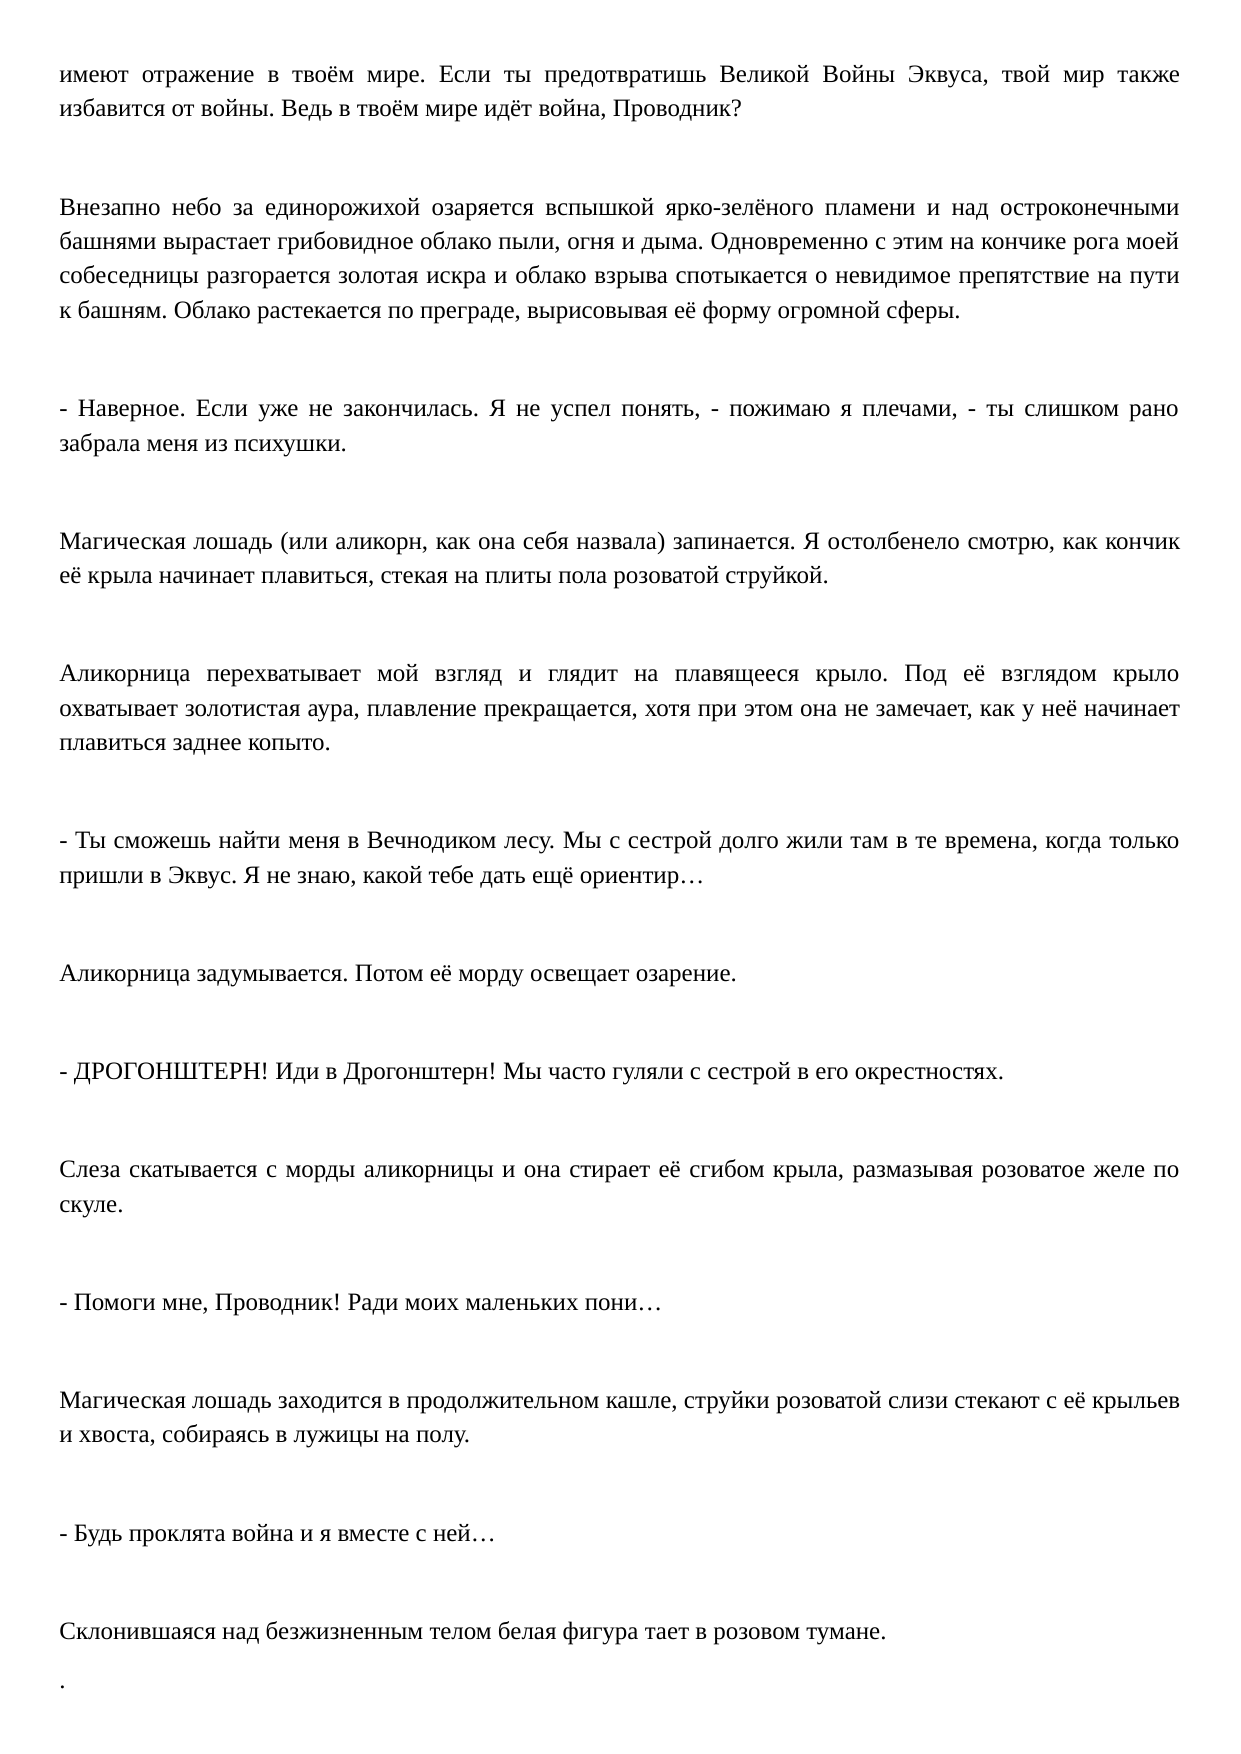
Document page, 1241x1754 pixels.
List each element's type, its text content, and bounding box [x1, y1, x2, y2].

text - Будь проклята война и я вместе с ней… [59, 1518, 1181, 1546]
text Внезапно небо за единорожихой озаряется вспышкой ярко-зелёного пламени и над остроконечными башнями вырастает грибовидное облако пыли, огня и дыма. Одновременно с этим на кончике рога моей собеседницы разгорается золотая искра и облако взрыва спотыкается о невидимое препятствие на пути к башням. Облако растекается по преграде, вырисовывая её форму огромной сферы. [59, 192, 1181, 324]
text Аликорница задумывается. Потом её морду освещает озарение. [59, 958, 1181, 987]
text Магическая лошадь заходится в продолжительном кашле, струйки розоватой слизи стекают с её крыльев и хвоста, собираясь в лужицы на полу. [59, 1385, 1181, 1448]
text Магическая лошадь (или аликорн, как она себя назвала) запинается. Я остолбенело смотрю, как кончик её крыла начинает плавиться, стекая на плиты пола розоватой струйкой. [59, 526, 1181, 589]
text - Ты сможешь найти меня в Вечнодиком лесу. Мы с сестрой долго жили там в те времена, когда только пришли в Эквус. Я не знаю, какой тебе дать ещё ориентир… [59, 826, 1181, 889]
text - Наверное. Если уже не закончилась. Я не успел понять, - пожимаю я плечами, - ты слишком рано забрала меня из психушки. [59, 393, 1181, 456]
text Аликорница перехватывает мой взгляд и глядит на плавящееся крыло. Под её взглядом крыло охватывает золотистая аура, плавление прекращается, хотя при этом она не замечает, как у неё начинает плавиться заднее копыто. [59, 658, 1181, 756]
text . [59, 1665, 1181, 1694]
text - Помоги мне, Проводник! Ради моих маленьких пони… [59, 1287, 1181, 1316]
text Склонившаяся над безжизненным телом белая фигура тает в розовом тумане. [59, 1616, 1181, 1644]
text Слеза скатывается с морды аликорницы и она стирает её сгибом крыла, размазывая розоватое желе по скуле. [59, 1154, 1181, 1218]
text - ДРОГОНШТЕРН! Иди в Дрогонштерн! Мы часто гуляли с сестрой в его окрестностях. [59, 1056, 1181, 1085]
text имеют отражение в твоём мире. Если ты предотвратишь Великой Войны Эквуса, твой мир также избавится от войны. Ведь в твоём мире идёт война, Проводник? [59, 59, 1181, 122]
